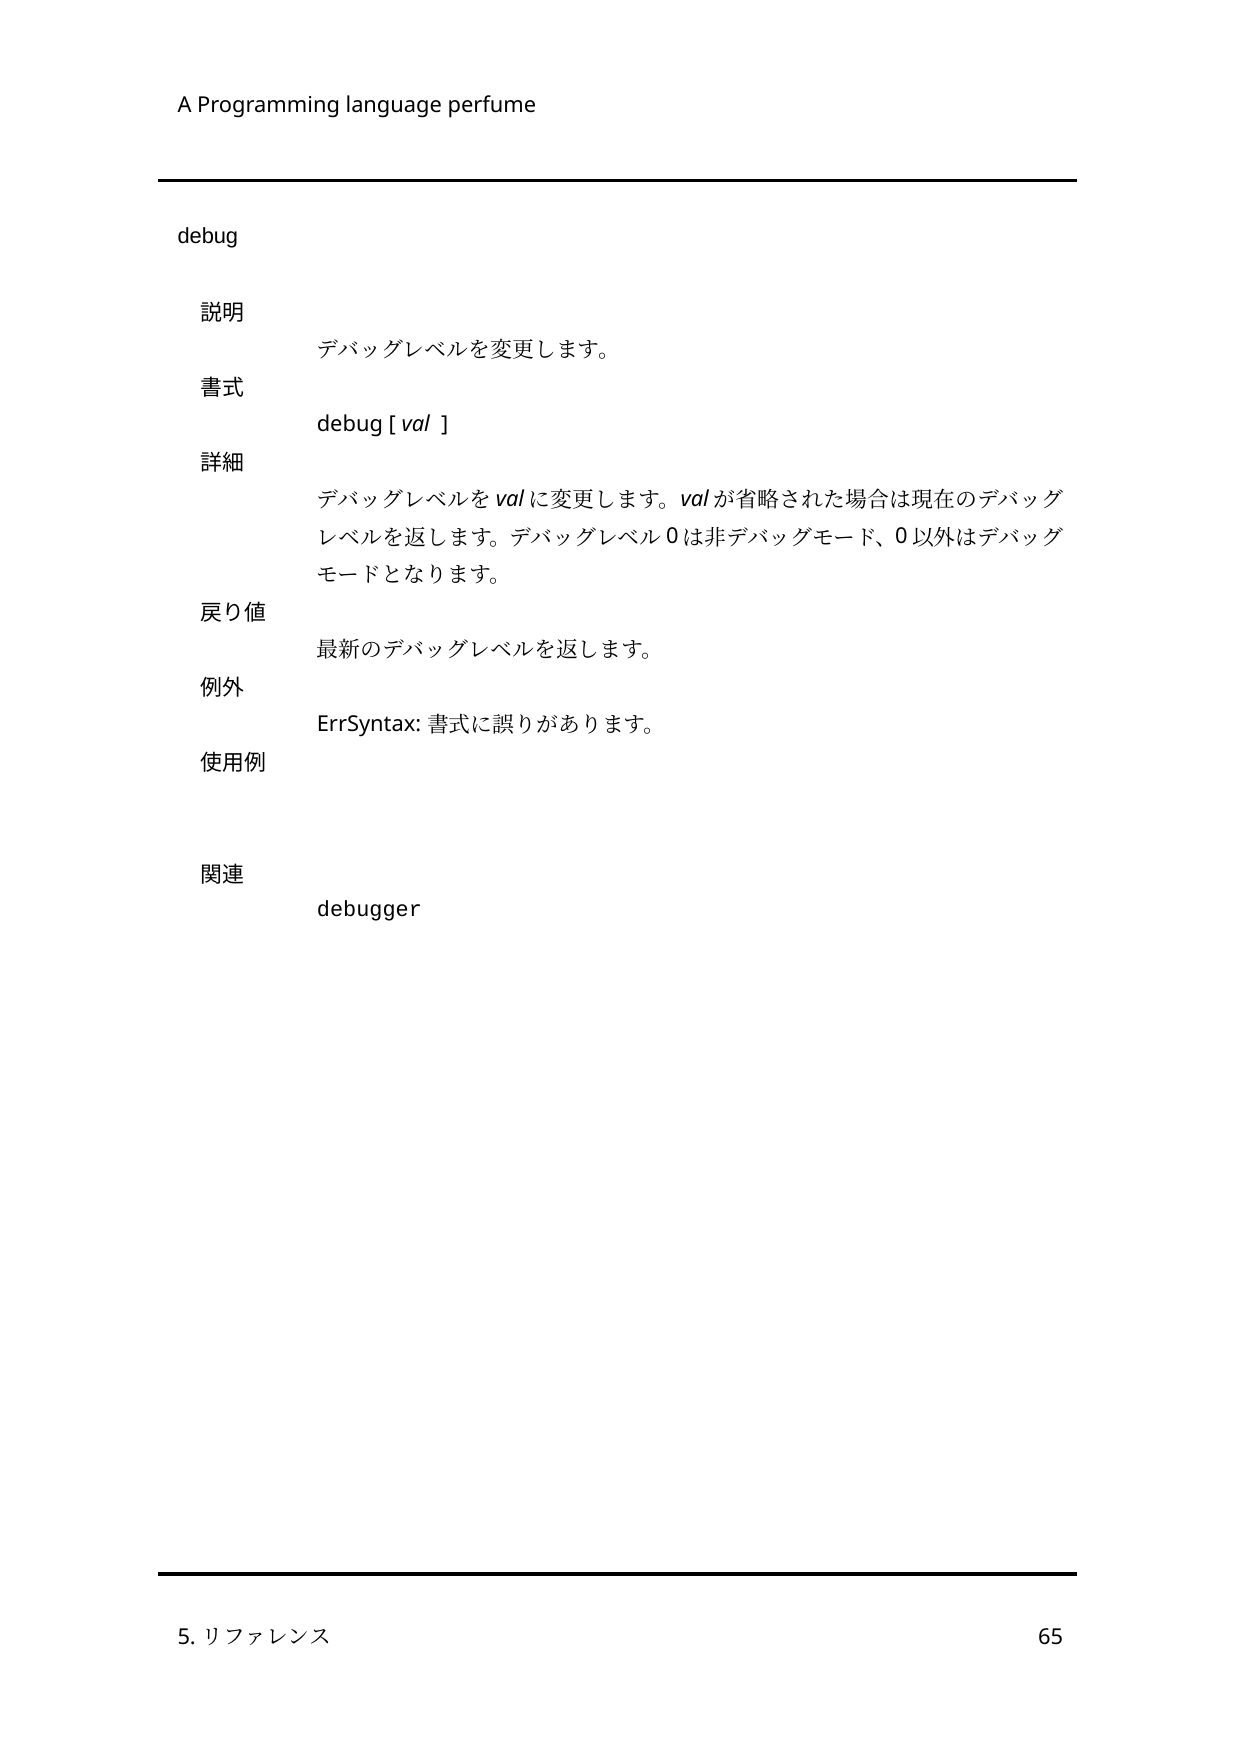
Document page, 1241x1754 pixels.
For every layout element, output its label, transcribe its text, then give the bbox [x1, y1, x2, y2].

table_cell デバッグレベルをvalに変更します。valが省略された場合は現在のデバッグレベルを返します。デバッグレベル0は非デバッグモード、0以外はデバッグモードとなります。 [317, 442, 1063, 592]
table_cell debug [ val ] [317, 367, 1063, 442]
table_cell 関連 [200, 829, 317, 942]
table_cell debugger [317, 829, 1063, 942]
table_cell [317, 742, 1063, 829]
table_cell 例外 [200, 667, 317, 742]
table_cell 使用例 [200, 742, 317, 829]
table_cell 最新のデバッグレベルを返します。 [317, 592, 1063, 667]
table_cell ErrSyntax: 書式に誤りがあります。 [317, 667, 1063, 742]
subtitle debug [177, 217, 1063, 254]
table_header 説明 [200, 292, 317, 367]
table_header デバッグレベルを変更します。 [317, 292, 1063, 367]
table_cell 詳細 [200, 442, 317, 592]
table_cell 戻り値 [200, 592, 317, 667]
table_cell 書式 [200, 367, 317, 442]
